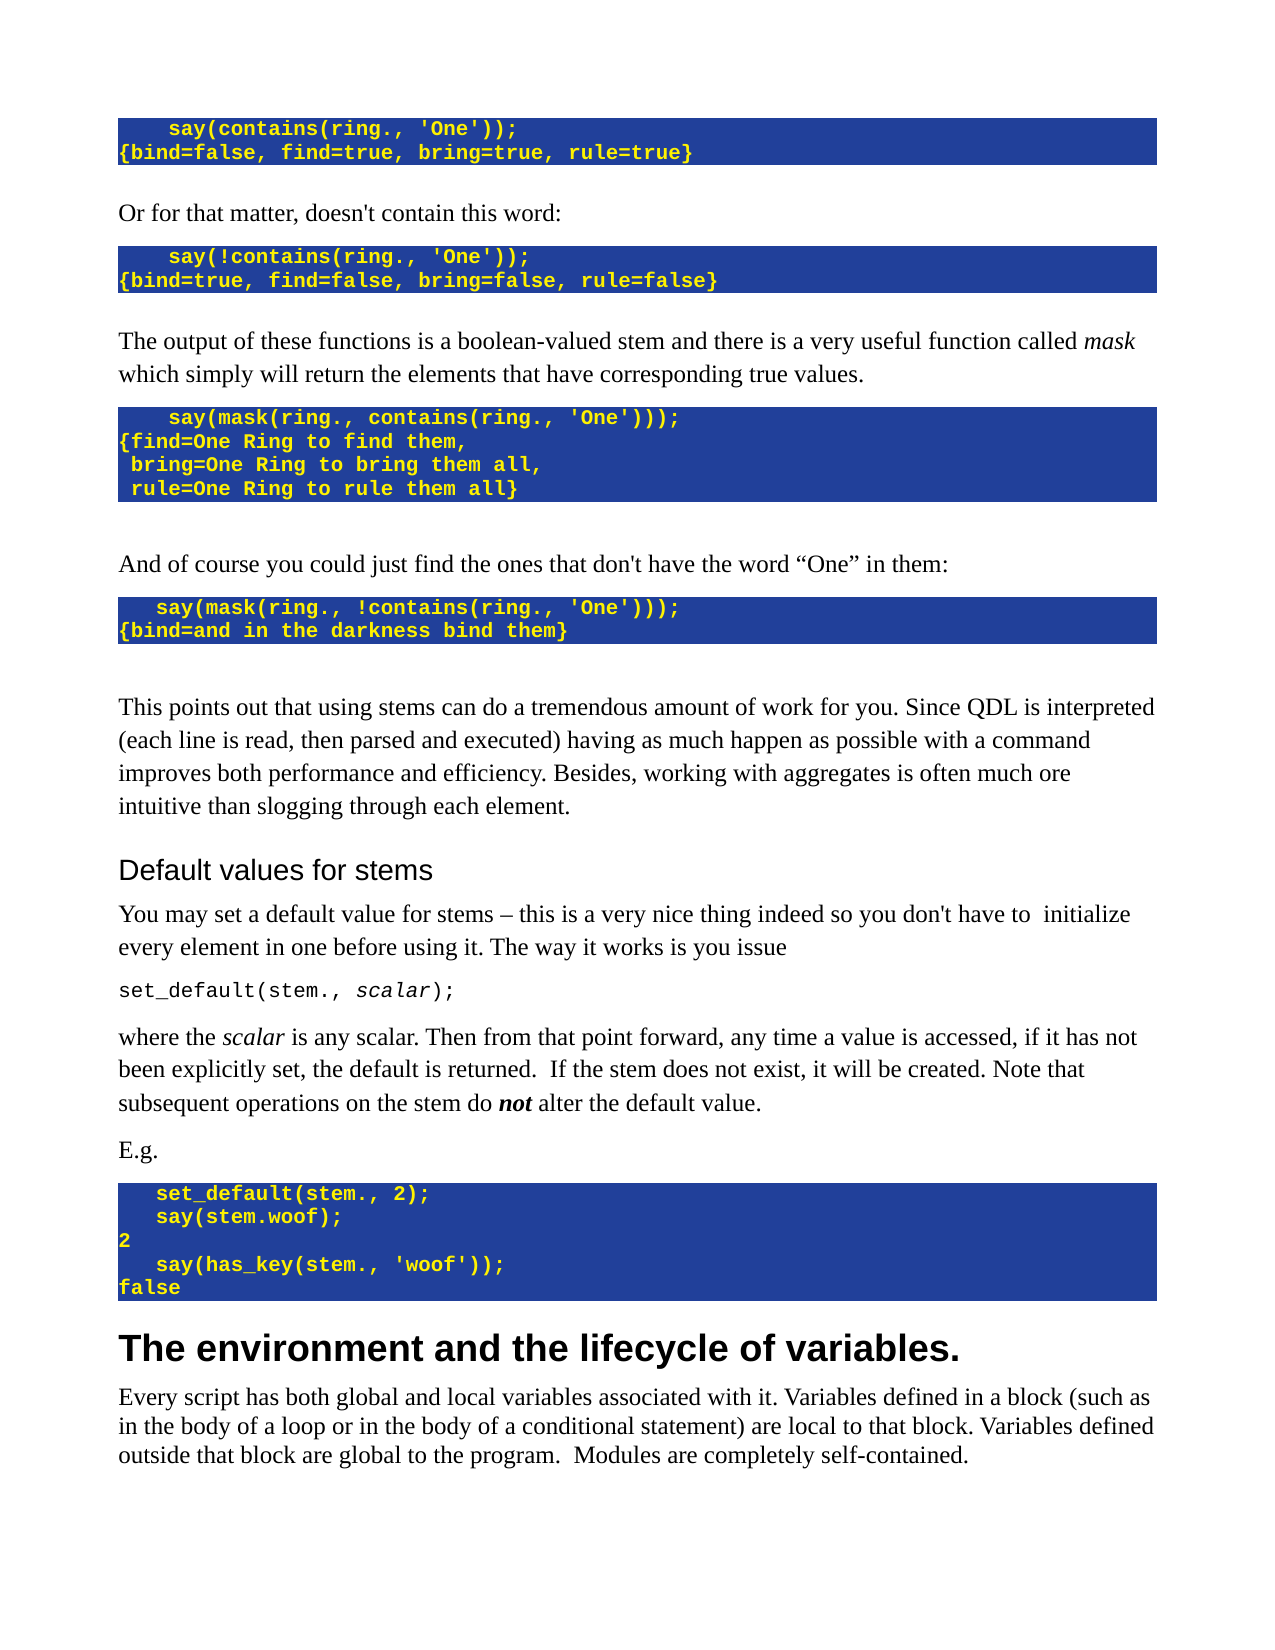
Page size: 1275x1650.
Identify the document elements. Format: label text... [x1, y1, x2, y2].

text Or for that matter, doesn't contain this word: [118, 165, 1157, 227]
text Every script has both global and local variables associated with it. Variables defined in a block (such as in the body of a loop or in the body of a conditional statement) are local to that block. Variables defined outside that block are global to the program. Modules are completely self-contained. [118, 1382, 1157, 1468]
text You may set a default value for stems – this is a very nice thing indeed so you don't have to initialize every element in one before using it. The way it works is you issue [118, 899, 1157, 961]
text {find=One Ring to find them, [118, 431, 1157, 454]
subtitle The environment and the lifecycle of variables. [118, 1326, 1157, 1370]
text E.g. [118, 1135, 1157, 1164]
text 2 [118, 1230, 1157, 1254]
subtitle Default values for stems [118, 853, 1157, 887]
text where the scalar is any scalar. Then from that point forward, any time a value is accessed, if it has not been explicitly set, the default is returned. If the stem does not exist, it will be created. Note that subsequent operations on the stem do not alter the default value. [118, 1022, 1157, 1116]
text set_default(stem., 2); [118, 1183, 1157, 1206]
text This points out that using stems can do a tremendous amount of work for you. Since QDL is interpreted (each line is read, then parsed and executed) having as much happen as possible with a command improves both performance and efficiency. Besides, working with aggregates is often much ore intuitive than slogging through each element. [118, 692, 1157, 819]
text say(mask(ring., contains(ring., 'One'))); [118, 407, 1157, 431]
text say(has_key(stem., 'woof')); [118, 1254, 1157, 1277]
text {bind=true, find=false, bring=false, rule=false} [118, 270, 1157, 293]
text {bind=and in the darkness bind them} [118, 620, 1157, 644]
text And of course you could just find the ones that don't have the word “One” in them: [118, 549, 1157, 578]
text rule=One Ring to rule them all} [118, 478, 1157, 502]
text false [118, 1277, 1157, 1301]
text say(mask(ring., !contains(ring., 'One'))); [118, 597, 1157, 620]
text {bind=false, find=true, bring=true, rule=true} [118, 142, 1157, 165]
text bring=One Ring to bring them all, [118, 454, 1157, 478]
text set_default(stem., scalar); [118, 980, 1157, 1003]
text say(contains(ring., 'One')); [118, 118, 1157, 142]
text say(!contains(ring., 'One')); [118, 246, 1157, 270]
text The output of these functions is a boolean-valued stem and there is a very useful function called mask which simply will return the elements that have corresponding true values. [118, 293, 1157, 388]
text say(stem.woof); [118, 1206, 1157, 1230]
